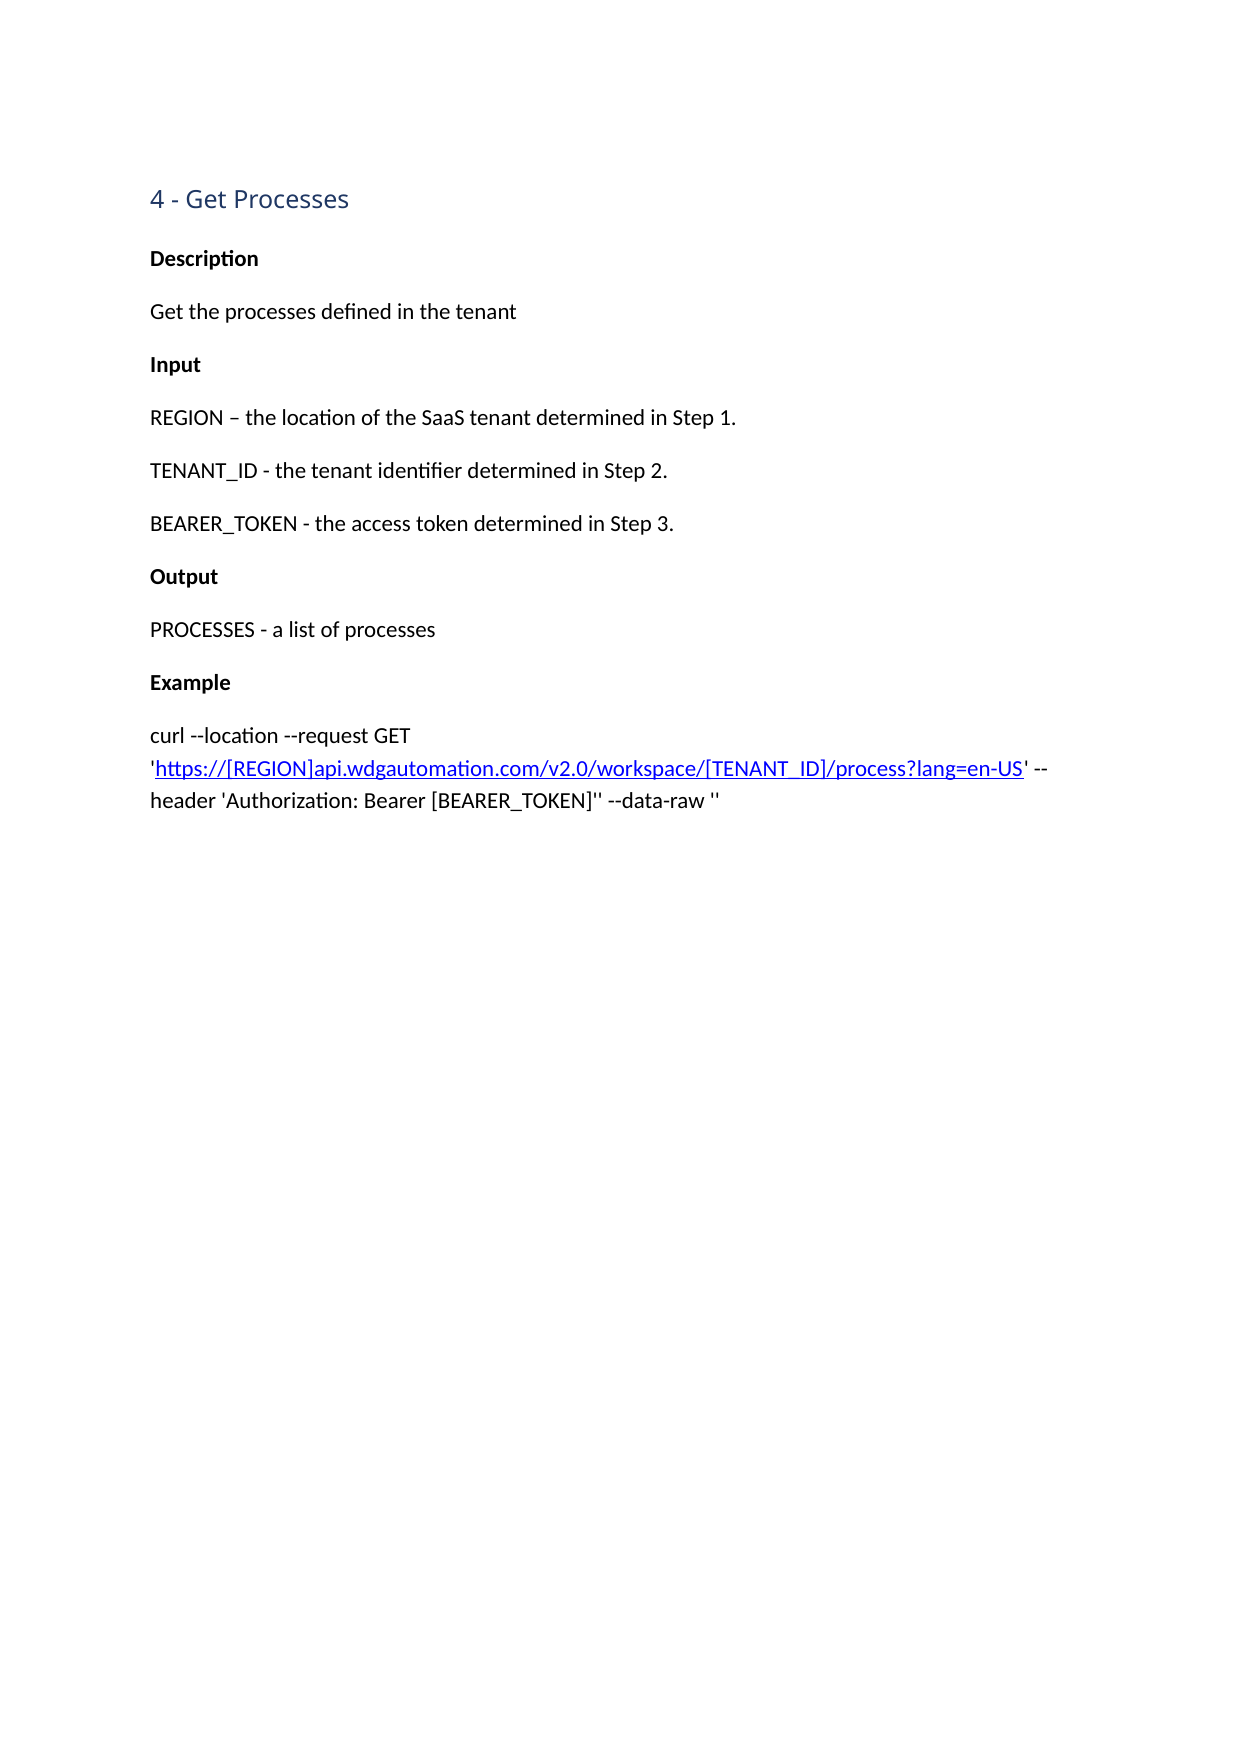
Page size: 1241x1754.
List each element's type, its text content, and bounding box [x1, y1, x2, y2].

text Get the processes defined in the tenant [150, 297, 1090, 325]
text Example [150, 668, 1090, 696]
text curl --location --request GET 'https://[REGION]api.wdgautomation.com/v2.0/workspace/[TENANT_ID]/process?lang=en-US' --header 'Authorization: Bearer [BEARER_TOKEN]'' --data-raw '' [150, 721, 1090, 814]
text Input [150, 350, 1090, 378]
subtitle 4 - Get Processes [150, 182, 1090, 216]
text BEARER_TOKEN - the access token determined in Step 3. [150, 509, 1090, 537]
text Description [150, 244, 1090, 272]
text TENANT_ID - the tenant identifier determined in Step 2. [150, 456, 1090, 484]
text Output [150, 562, 1090, 590]
text PROCESSES - a list of processes [150, 615, 1090, 643]
text REGION – the location of the SaaS tenant determined in Step 1. [150, 403, 1090, 431]
